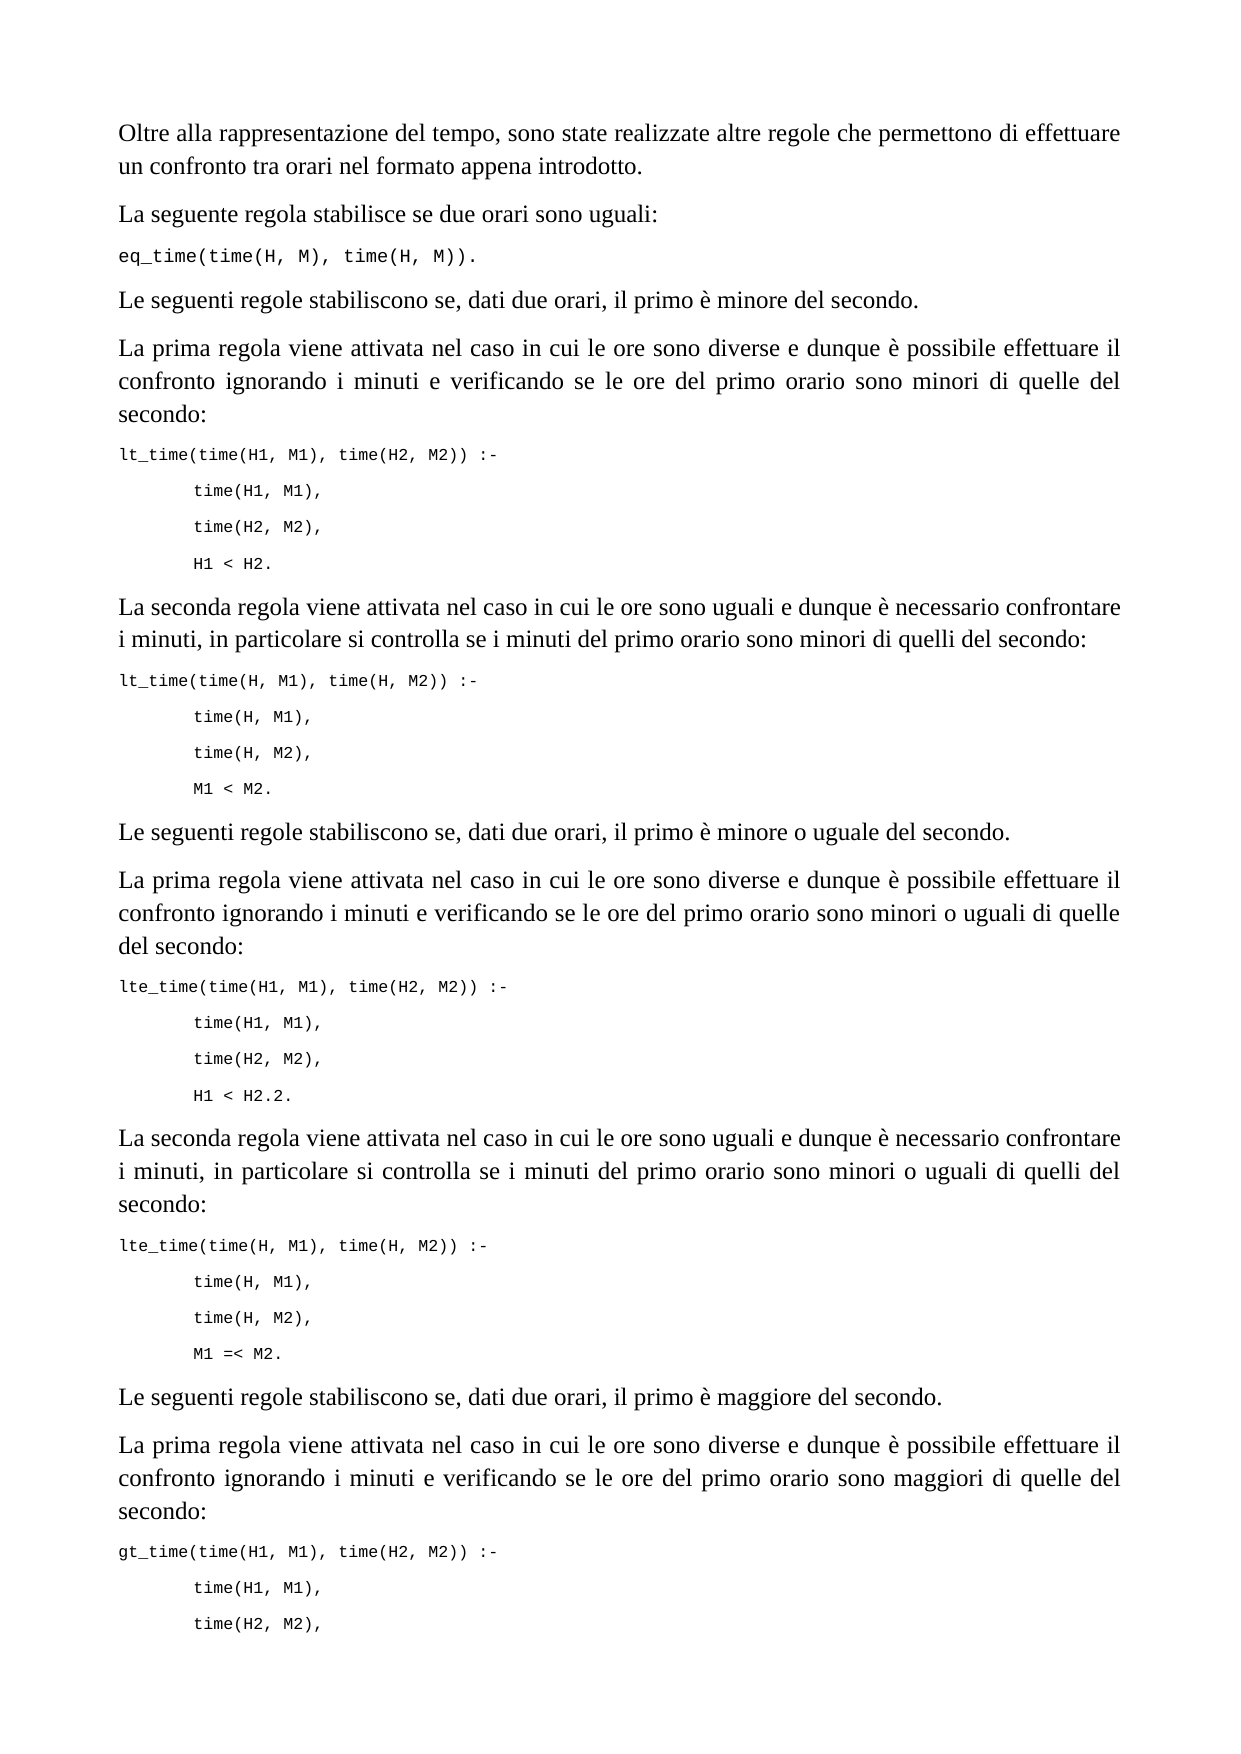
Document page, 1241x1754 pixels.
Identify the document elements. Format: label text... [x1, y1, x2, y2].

text gt_time(time(H1, M1), time(H2, M2)) :- [118, 1543, 1122, 1562]
text La prima regola viene attivata nel caso in cui le ore sono diverse e dunque è possibile effettuare il confronto ignorando i minuti e verificando se le ore del primo orario sono maggiori di quelle del secondo: [118, 1430, 1122, 1524]
text La seguente regola stabilisce se due orari sono uguali: [118, 199, 1122, 227]
text lt_time(time(H1, M1), time(H2, M2)) :- [118, 447, 1122, 465]
text M1 < M2. [118, 781, 1122, 800]
text time(H1, M1), [118, 483, 1122, 502]
text lte_time(time(H1, M1), time(H2, M2)) :- [118, 978, 1122, 997]
text Le seguenti regole stabiliscono se, dati due orari, il primo è minore del secondo. [118, 285, 1122, 314]
text eq_time(time(H, M), time(H, M)). [118, 246, 1122, 268]
text La seconda regola viene attivata nel caso in cui le ore sono uguali e dunque è necessario confrontare i minuti, in particolare si controlla se i minuti del primo orario sono minori di quelli del secondo: [118, 592, 1122, 653]
text time(H, M2), [118, 1309, 1122, 1328]
text Le seguenti regole stabiliscono se, dati due orari, il primo è maggiore del secondo. [118, 1382, 1122, 1411]
text La seconda regola viene attivata nel caso in cui le ore sono uguali e dunque è necessario confrontare i minuti, in particolare si controlla se i minuti del primo orario sono minori o uguali di quelli del secondo: [118, 1123, 1122, 1218]
text Le seguenti regole stabiliscono se, dati due orari, il primo è minore o uguale del secondo. [118, 817, 1122, 846]
text La prima regola viene attivata nel caso in cui le ore sono diverse e dunque è possibile effettuare il confronto ignorando i minuti e verificando se le ore del primo orario sono minori di quelle del secondo: [118, 333, 1122, 428]
text time(H2, M2), [118, 519, 1122, 538]
text time(H, M1), [118, 708, 1122, 727]
text H1 < H2. [118, 555, 1122, 574]
text M1 =< M2. [118, 1346, 1122, 1365]
text time(H, M2), [118, 745, 1122, 763]
text Oltre alla rappresentazione del tempo, sono state realizzate altre regole che permettono di effettuare un confronto tra orari nel formato appena introdotto. [118, 118, 1122, 180]
text time(H1, M1), [118, 1579, 1122, 1598]
text time(H2, M2), [118, 1616, 1122, 1635]
text time(H, M1), [118, 1273, 1122, 1292]
text H1 < H2.2. [118, 1087, 1122, 1106]
text time(H2, M2), [118, 1051, 1122, 1070]
text lte_time(time(H, M1), time(H, M2)) :- [118, 1237, 1122, 1256]
text time(H1, M1), [118, 1015, 1122, 1033]
text lt_time(time(H, M1), time(H, M2)) :- [118, 672, 1122, 691]
text La prima regola viene attivata nel caso in cui le ore sono diverse e dunque è possibile effettuare il confronto ignorando i minuti e verificando se le ore del primo orario sono minori o uguali di quelle del secondo: [118, 865, 1122, 959]
